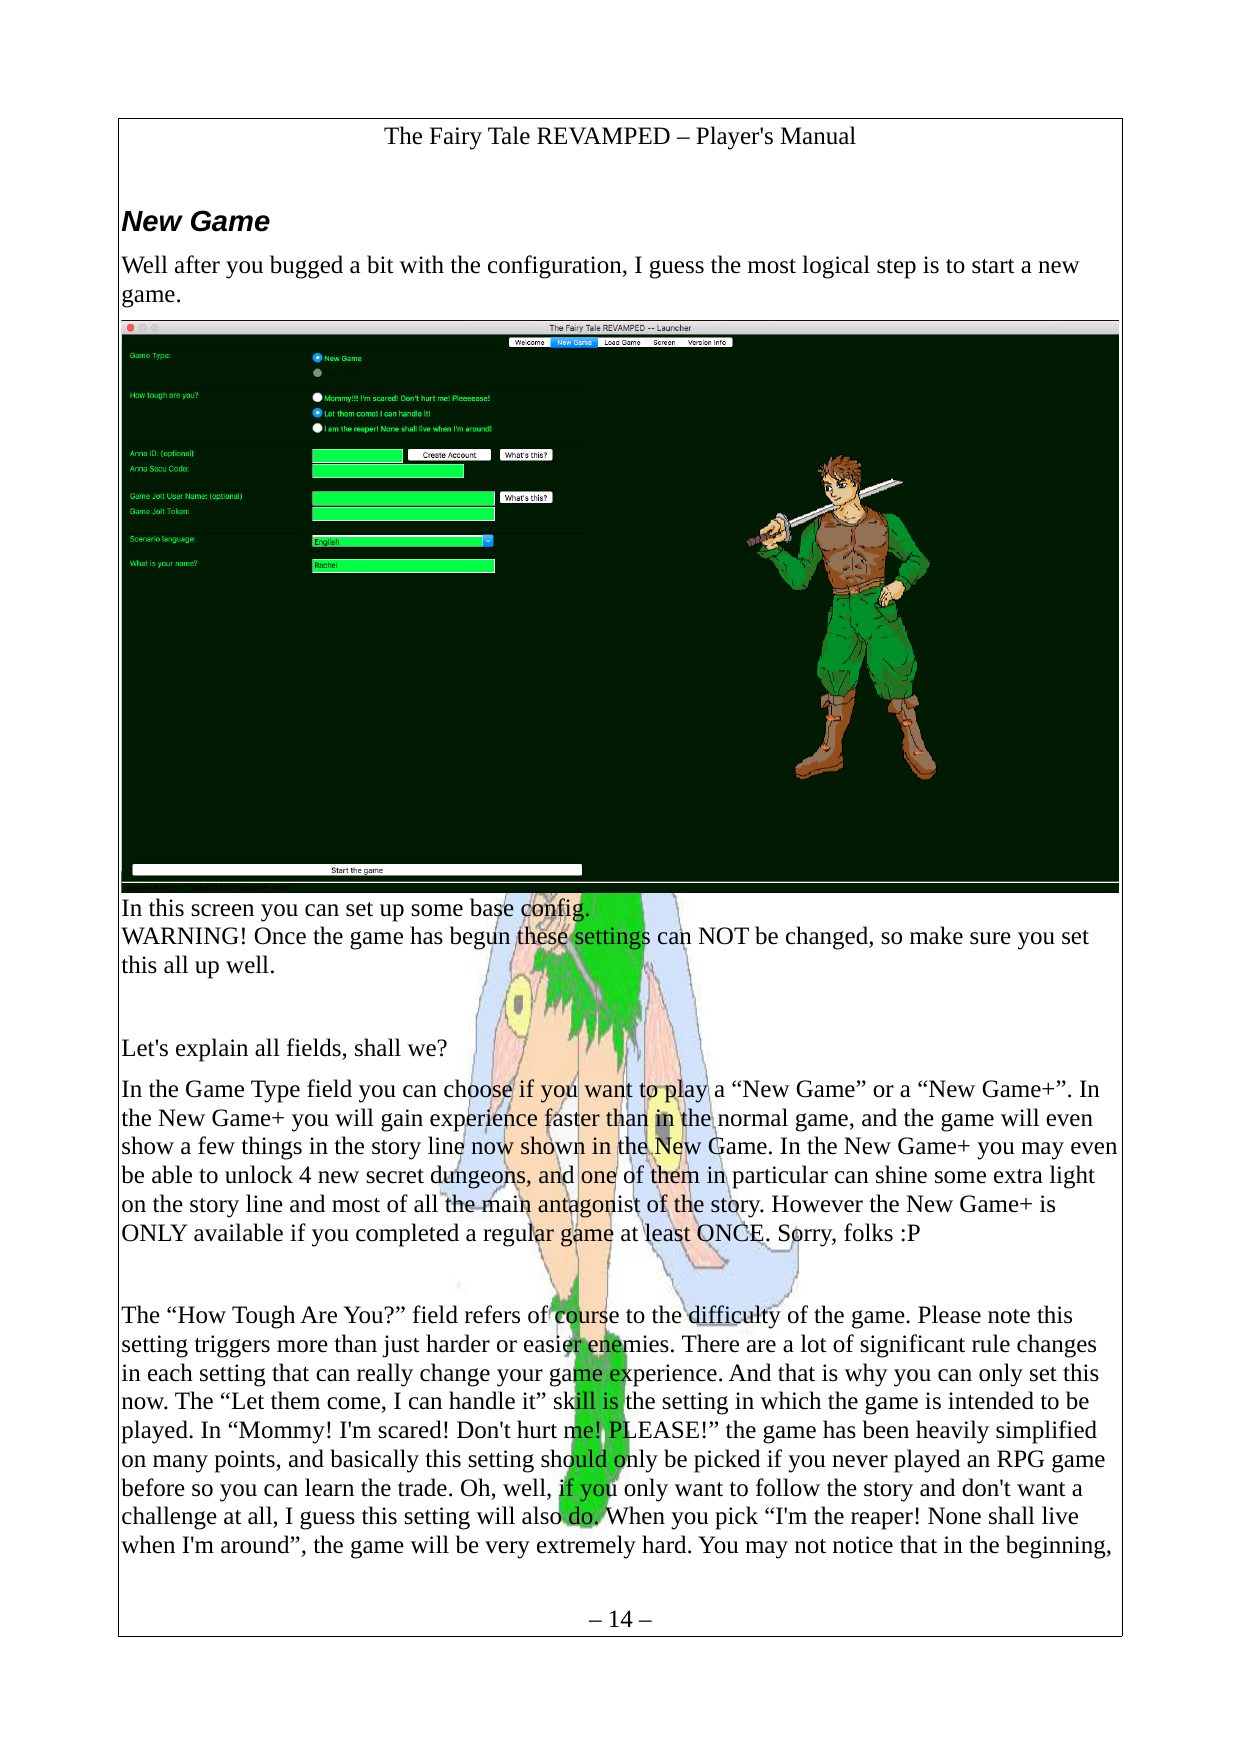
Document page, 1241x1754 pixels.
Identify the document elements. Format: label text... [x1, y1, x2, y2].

text In this screen you can set up some base config. WARNING! Once the game has begun these settings can NOT be changed, so make sure you set this all up well. [121, 893, 1119, 979]
text The “How Tough Are You?” field refers of course to the difficulty of the game. Please note this setting triggers more than just harder or easier enemies. There are a lot of significant rule changes in each setting that can really change your game experience. And that is why you can only set this now. The “Let them come, I can handle it” skill is the setting in which the game is intended to be played. In “Mommy! I'm scared! Don't hurt me! PLEASE!” the game has been heavily simplified on many points, and basically this setting should only be picked if you never played an RPG game before so you can learn the trade. Oh, well, if you only want to follow the story and don't want a challenge at all, I guess this setting will also do. When you pick “I'm the reaper! None shall live when I'm around”, the game will be very extremely hard. You may not notice that in the beginning, [121, 1300, 1119, 1559]
picture [119, 119, 1122, 1636]
text In the Game Type field you can choose if you want to play a “New Game” or a “New Game+”. In the New Game+ you will gain experience faster than in the normal game, and the game will even show a few things in the story line now shown in the New Game. In the New Game+ you may even be able to unlock 4 new secret dungeons, and one of them in particular can shine some extra light on the story line and most of all the main antagonist of the story. However the New Game+ is ONLY available if you completed a regular game at least ONCE. Sorry, folks :P [121, 1074, 1119, 1246]
text Well after you bugged a bit with the configuration, I guess the most logical step is to start a new game. [121, 250, 1119, 308]
subtitle New Game [121, 204, 1119, 238]
text Let's explain all fields, shall we? [121, 1033, 1119, 1061]
